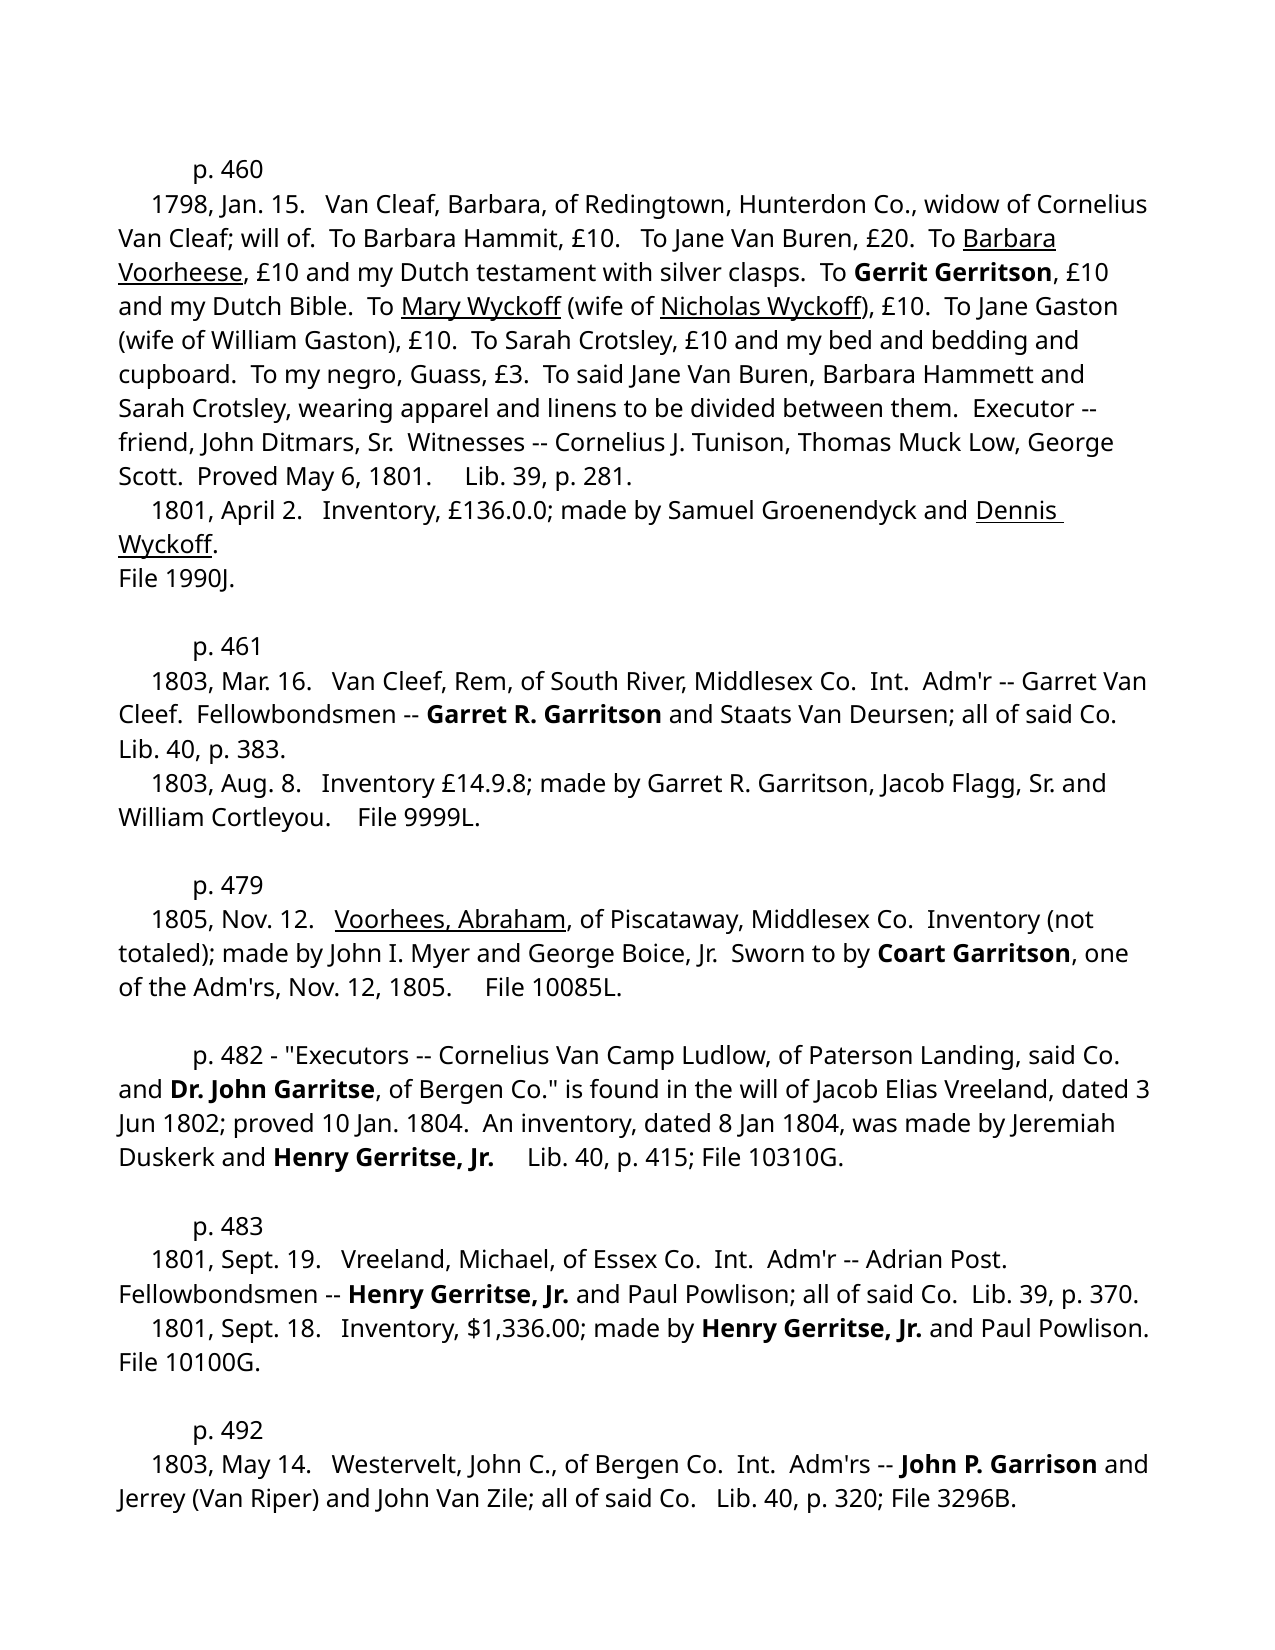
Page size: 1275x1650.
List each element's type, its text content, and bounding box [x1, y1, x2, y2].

text 1801, Sept. 18. Inventory, $1,336.00; made by Henry Gerritse, Jr. and Paul Powlison. [118, 1310, 1157, 1344]
text 1801, Sept. 19. Vreeland, Michael, of Essex Co. Int. Adm'r -- Adrian Post. Fellowbondsmen -- Henry Gerritse, Jr. and Paul Powlison; all of said Co. Lib. 39, p. 370. [118, 1242, 1157, 1310]
text p. 482 - "Executors -- Cornelius Van Camp Ludlow, of Paterson Landing, said Co. and Dr. John Garritse, of Bergen Co." is found in the will of Jacob Elias Vreeland, dated 3 Jun 1802; proved 10 Jan. 1804. An inventory, dated 8 Jan 1804, was made by Jeremiah Duskerk and Henry Gerritse, Jr. Lib. 40, p. 415; File 10310G. [118, 1038, 1157, 1174]
text p. 492 [118, 1412, 1157, 1447]
text 1803, May 14. Westervelt, John C., of Bergen Co. Int. Adm'rs -- John P. Garrison and Jerrey (Van Riper) and John Van Zile; all of said Co. Lib. 40, p. 320; File 3296B. [118, 1447, 1157, 1515]
text p. 460 [118, 152, 1157, 186]
text 1803, Aug. 8. Inventory £14.9.8; made by Garret R. Garritson, Jacob Flagg, Sr. and William Cortleyou. File 9999L. [118, 765, 1157, 833]
text Lib. 40, p. 383. [118, 731, 1157, 765]
text 1805, Nov. 12. Voorhees, Abraham, of Piscataway, Middlesex Co. Inventory (not totaled); made by John I. Myer and George Boice, Jr. Sworn to by Coart Garritson, one of the Adm'rs, Nov. 12, 1805. File 10085L. [118, 902, 1157, 1004]
text 1801, April 2. Inventory, £136.0.0; made by Samuel Groenendyck and Dennis Wyckoff. [118, 493, 1157, 561]
text File 1990J. [118, 561, 1157, 595]
text 1803, Mar. 16. Van Cleef, Rem, of South River, Middlesex Co. Int. Adm'r -- Garret Van Cleef. Fellowbondsmen -- Garret R. Garritson and Staats Van Deursen; all of said Co. [118, 663, 1157, 731]
text File 10100G. [118, 1344, 1157, 1378]
text p. 479 [118, 867, 1157, 902]
text 1798, Jan. 15. Van Cleaf, Barbara, of Redingtown, Hunterdon Co., widow of Cornelius Van Cleaf; will of. To Barbara Hammit, £10. To Jane Van Buren, £20. To Barbara Voorheese, £10 and my Dutch testament with silver clasps. To Gerrit Gerritson, £10 and my Dutch Bible. To Mary Wyckoff (wife of Nicholas Wyckoff), £10. To Jane Gaston (wife of William Gaston), £10. To Sarah Crotsley, £10 and my bed and bedding and cupboard. To my negro, Guass, £3. To said Jane Van Buren, Barbara Hammett and Sarah Crotsley, wearing apparel and linens to be divided between them. Executor -- friend, John Ditmars, Sr. Witnesses -- Cornelius J. Tunison, Thomas Muck Low, George Scott. Proved May 6, 1801. Lib. 39, p. 281. [118, 186, 1157, 493]
text p. 461 [118, 629, 1157, 663]
text p. 483 [118, 1208, 1157, 1242]
